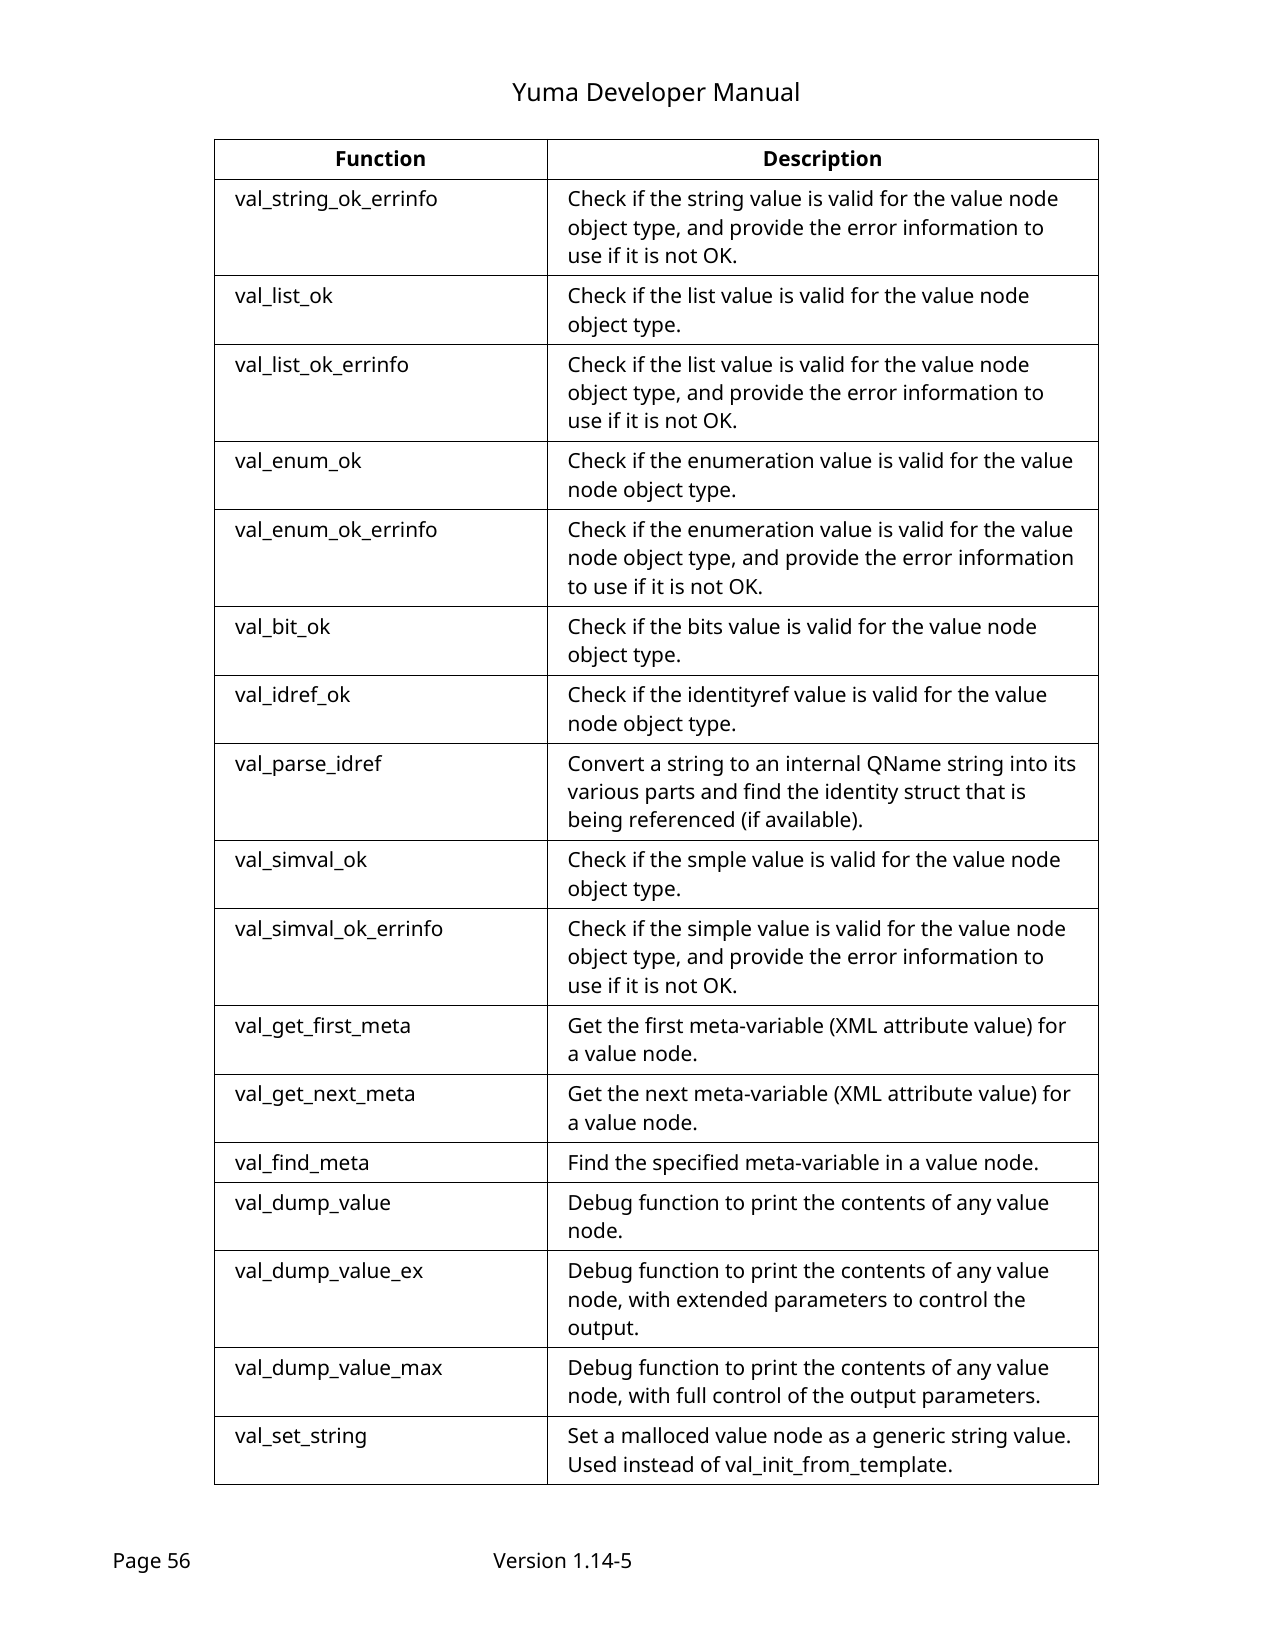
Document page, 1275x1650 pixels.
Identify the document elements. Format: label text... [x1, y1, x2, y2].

table_cell val_simval_ok [215, 841, 547, 908]
table_cell val_list_ok_errinfo [215, 345, 547, 441]
table_cell val_dump_value_max [215, 1348, 547, 1416]
table_cell val_get_first_meta [215, 1006, 547, 1073]
table_cell val_bit_ok [215, 607, 547, 674]
table_cell val_dump_value_ex [215, 1251, 547, 1347]
table_cell Convert a string to an internal QName string into its various parts and find the identity struct that is being referenced (if available). [548, 744, 1098, 840]
table_cell Find the specified meta-variable in a value node. [548, 1143, 1098, 1182]
table_header Function [215, 140, 547, 178]
table_cell Check if the list value is valid for the value node object type, and provide the error information to use if it is not OK. [548, 345, 1098, 441]
table_cell val_enum_ok [215, 442, 547, 509]
table_cell val_find_meta [215, 1143, 547, 1182]
table_cell Debug function to print the contents of any value node, with full control of the output parameters. [548, 1348, 1098, 1416]
table_cell Debug function to print the contents of any value node. [548, 1183, 1098, 1250]
table_cell val_get_next_meta [215, 1075, 547, 1142]
table_header Description [548, 140, 1098, 178]
table_cell Get the first meta-variable (XML attribute value) for a value node. [548, 1006, 1098, 1073]
table_cell val_dump_value [215, 1183, 547, 1250]
table_cell Debug function to print the contents of any value node, with extended parameters to control the output. [548, 1251, 1098, 1347]
table_cell Check if the simple value is valid for the value node object type, and provide the error information to use if it is not OK. [548, 909, 1098, 1005]
table_cell val_list_ok [215, 276, 547, 344]
table_cell Check if the bits value is valid for the value node object type. [548, 607, 1098, 674]
table_cell Check if the enumeration value is valid for the value node object type. [548, 442, 1098, 509]
table_cell Check if the string value is valid for the value node object type, and provide the error information to use if it is not OK. [548, 180, 1098, 275]
table_cell Check if the identityref value is valid for the value node object type. [548, 676, 1098, 743]
table_cell val_set_string [215, 1417, 547, 1484]
table_cell val_idref_ok [215, 676, 547, 743]
table_cell val_enum_ok_errinfo [215, 510, 547, 606]
table_cell val_parse_idref [215, 744, 547, 840]
table_cell Check if the list value is valid for the value node object type. [548, 276, 1098, 344]
table_cell Get the next meta-variable (XML attribute value) for a value node. [548, 1075, 1098, 1142]
table_cell Check if the enumeration value is valid for the value node object type, and provide the error information to use if it is not OK. [548, 510, 1098, 606]
table_cell val_simval_ok_errinfo [215, 909, 547, 1005]
table_cell Check if the smple value is valid for the value node object type. [548, 841, 1098, 908]
table_cell val_string_ok_errinfo [215, 180, 547, 275]
table_cell Set a malloced value node as a generic string value. Used instead of val_init_from_template. [548, 1417, 1098, 1484]
